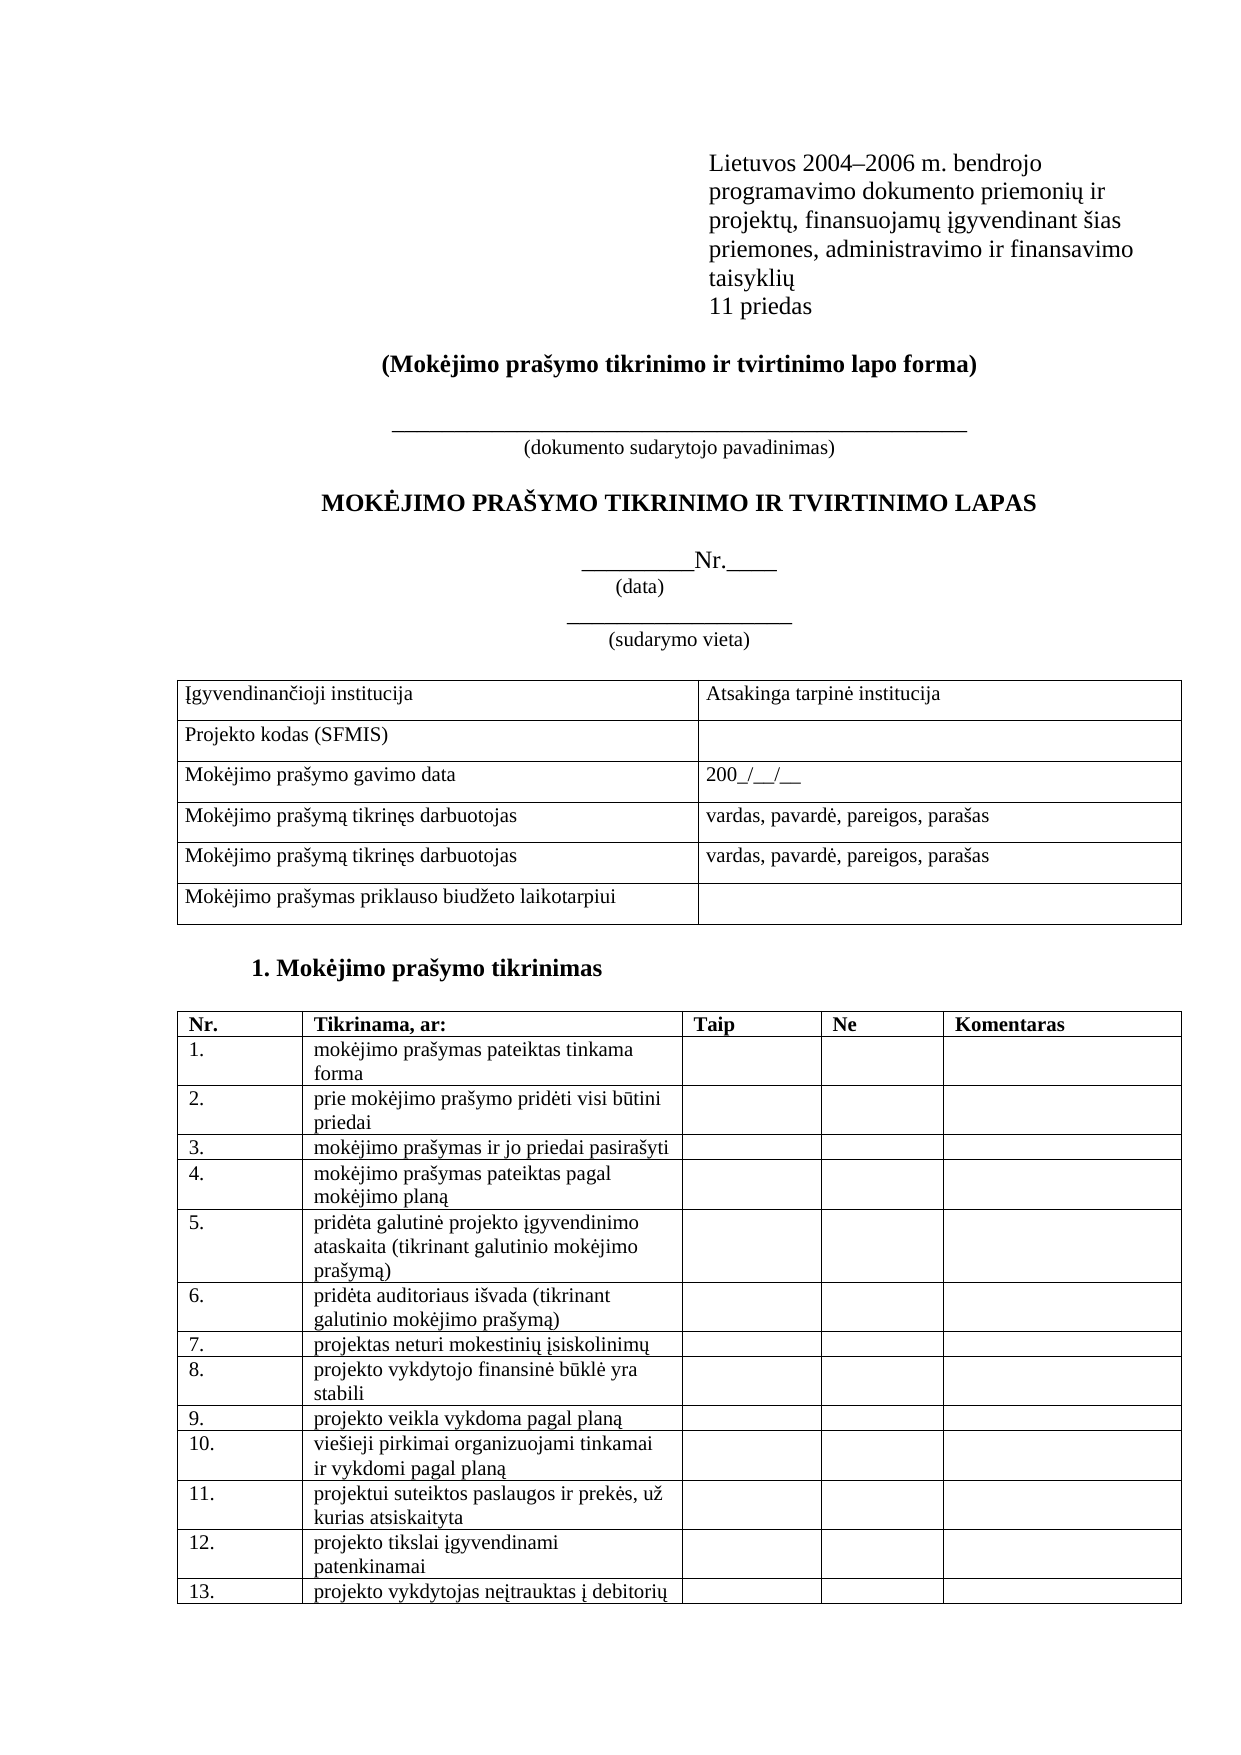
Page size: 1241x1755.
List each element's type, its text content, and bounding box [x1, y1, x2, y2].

table_cell projektas neturi mokestinių įsiskolinimų [303, 1332, 682, 1356]
table_cell [699, 884, 1181, 923]
table_cell [683, 1135, 821, 1159]
table_header Įgyvendinančioji institucija [178, 681, 698, 720]
table_cell 12. [178, 1530, 302, 1578]
table_cell [944, 1357, 1181, 1405]
table_cell mokėjimo prašymas ir jo priedai pasirašyti [303, 1135, 682, 1159]
table_cell [944, 1135, 1181, 1159]
text (sudarymo vieta) [177, 627, 1181, 651]
table_cell [683, 1210, 821, 1282]
table_cell projektui suteiktos paslaugos ir prekės, už kurias atsiskaityta [303, 1481, 682, 1529]
table_cell [944, 1210, 1181, 1282]
table_cell [683, 1086, 821, 1134]
table_cell [944, 1332, 1181, 1356]
text MOKĖJIMO PRAŠYMO TIKRINIMO IR TVIRTINIMO LAPAS [177, 488, 1181, 517]
table_cell [683, 1160, 821, 1208]
table_cell [822, 1332, 943, 1356]
table_cell 3. [178, 1135, 302, 1159]
table_cell prie mokėjimo prašymo pridėti visi būtini priedai [303, 1086, 682, 1134]
table_cell Mokėjimo prašymas priklauso biudžeto laikotarpiui [178, 884, 698, 923]
table_cell [944, 1037, 1181, 1085]
table_cell [683, 1431, 821, 1479]
table_cell [944, 1406, 1181, 1430]
table_cell [683, 1037, 821, 1085]
table_cell [683, 1357, 821, 1405]
table_cell [822, 1357, 943, 1405]
table_cell pridėta auditoriaus išvada (tikrinant galutinio mokėjimo prašymą) [303, 1283, 682, 1331]
table_cell projekto vykdytojas neįtrauktas į debitorių [303, 1579, 682, 1603]
table_cell 200_/__/__ [699, 762, 1181, 802]
table_header Ne [822, 1012, 943, 1036]
table_cell 5. [178, 1210, 302, 1282]
table_cell [822, 1530, 943, 1578]
table_cell [683, 1579, 821, 1603]
text taisyklių [177, 263, 1181, 291]
text Lietuvos 2004–2006 m. bendrojo [177, 148, 1181, 176]
table_cell [822, 1406, 943, 1430]
table_cell [944, 1086, 1181, 1134]
table_cell Mokėjimo prašymą tikrinęs darbuotojas [178, 843, 698, 883]
text _________Nr.____ [177, 545, 1181, 574]
table_cell Mokėjimo prašymo gavimo data [178, 762, 698, 802]
table_header Tikrinama, ar: [303, 1012, 682, 1036]
table_cell [944, 1160, 1181, 1208]
table_cell Projekto kodas (SFMIS) [178, 721, 698, 761]
table_cell [822, 1160, 943, 1208]
text projektų, finansuojamų įgyvendinant šias [177, 205, 1181, 234]
table_header Atsakinga tarpinė institucija [699, 681, 1181, 720]
table_cell 13. [178, 1579, 302, 1603]
table_cell 10. [178, 1431, 302, 1479]
table_cell [822, 1431, 943, 1479]
table_cell [683, 1332, 821, 1356]
table_cell mokėjimo prašymas pateiktas tinkama forma [303, 1037, 682, 1085]
table_cell projekto tikslai įgyvendinami patenkinamai [303, 1530, 682, 1578]
table_cell 6. [178, 1283, 302, 1331]
table_header Nr. [178, 1012, 302, 1036]
table_cell 7. [178, 1332, 302, 1356]
table_cell [822, 1579, 943, 1603]
table_cell [683, 1406, 821, 1430]
table_cell [683, 1530, 821, 1578]
table_cell projekto vykdytojo finansinė būklė yra stabili [303, 1357, 682, 1405]
table_cell mokėjimo prašymas pateiktas pagal mokėjimo planą [303, 1160, 682, 1208]
table_cell [683, 1283, 821, 1331]
table_cell vardas, pavardė, pareigos, parašas [699, 843, 1181, 883]
table_cell [822, 1210, 943, 1282]
text ______________________________________________ [177, 406, 1181, 435]
table_cell [944, 1481, 1181, 1529]
table_cell [699, 721, 1181, 761]
table_cell [944, 1431, 1181, 1479]
table_cell [822, 1135, 943, 1159]
table_cell [822, 1086, 943, 1134]
table_cell 8. [178, 1357, 302, 1405]
table_cell [822, 1037, 943, 1085]
table_cell [944, 1530, 1181, 1578]
table_header Komentaras [944, 1012, 1181, 1036]
table_cell Mokėjimo prašymą tikrinęs darbuotojas [178, 803, 698, 842]
table_cell 2. [178, 1086, 302, 1134]
table_header Taip [683, 1012, 821, 1036]
text __________________ [177, 598, 1181, 627]
text 11 priedas [177, 291, 1181, 320]
text (data) [177, 574, 1181, 598]
table_cell vardas, pavardė, pareigos, parašas [699, 803, 1181, 842]
table_cell [944, 1579, 1181, 1603]
table_cell [822, 1481, 943, 1529]
table_cell [944, 1283, 1181, 1331]
table_cell viešieji pirkimai organizuojami tinkamai ir vykdomi pagal planą [303, 1431, 682, 1479]
table_cell [822, 1283, 943, 1331]
text programavimo dokumento priemonių ir [177, 176, 1181, 205]
table_cell [683, 1481, 821, 1529]
table_cell pridėta galutinė projekto įgyvendinimo ataskaita (tikrinant galutinio mokėjimo prašymą) [303, 1210, 682, 1282]
table_cell 11. [178, 1481, 302, 1529]
text 1. Mokėjimo prašymo tikrinimas [177, 953, 1181, 982]
table_cell 1. [178, 1037, 302, 1085]
text (Mokėjimo prašymo tikrinimo ir tvirtinimo lapo forma) [177, 349, 1181, 378]
table_cell projekto veikla vykdoma pagal planą [303, 1406, 682, 1430]
text (dokumento sudarytojo pavadinimas) [177, 435, 1181, 459]
table_cell 4. [178, 1160, 302, 1208]
table_cell 9. [178, 1406, 302, 1430]
text priemones, administravimo ir finansavimo [177, 234, 1181, 263]
